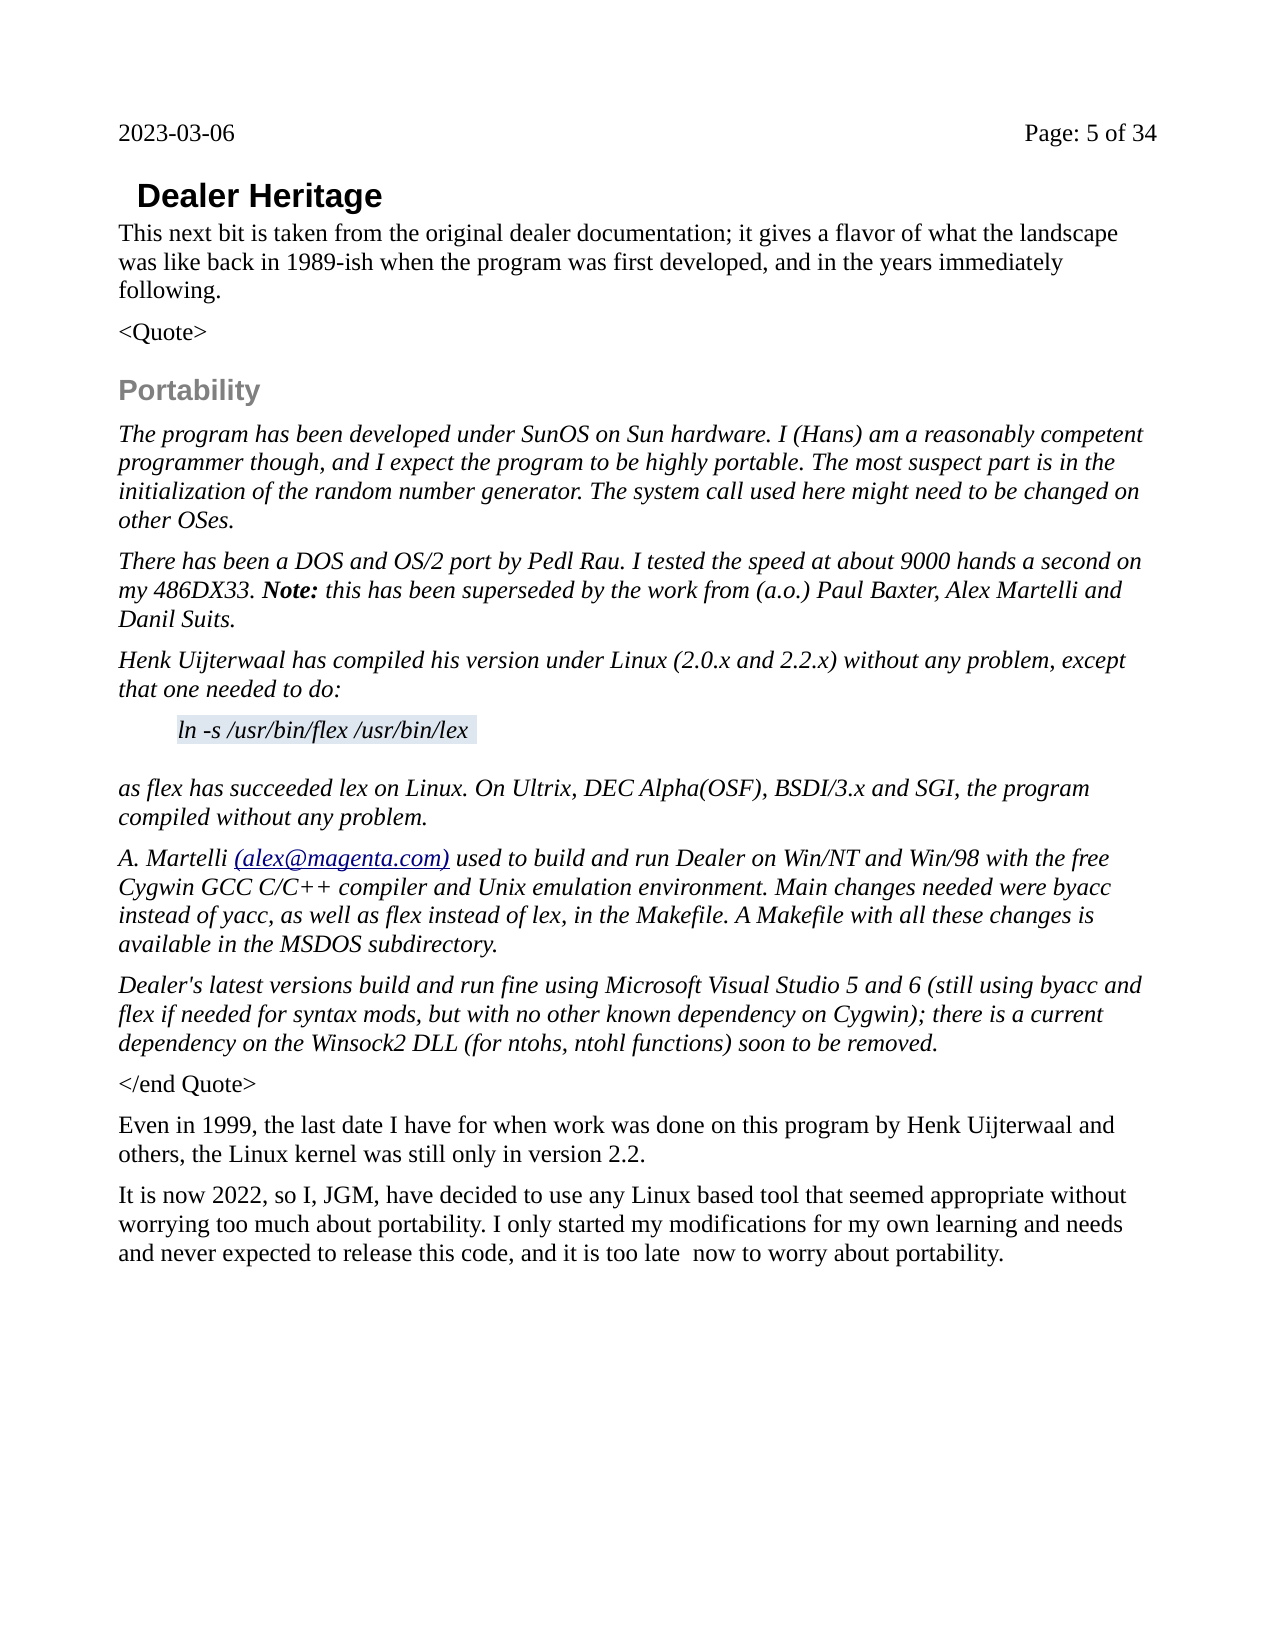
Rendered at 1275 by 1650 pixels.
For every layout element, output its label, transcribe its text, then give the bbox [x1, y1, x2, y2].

subtitle Dealer Heritage [118, 176, 1157, 215]
subtitle Portability [118, 373, 1157, 406]
text There has been a DOS and OS/2 port by Pedl Rau. I tested the speed at about 9000 hands a second on my 486DX33. Note: this has been superseded by the work from (a.o.) Paul Baxter, Alex Martelli and Danil Suits. [118, 546, 1157, 632]
text This next bit is taken from the original dealer documentation; it gives a flavor of what the landscape was like back in 1989-ish when the program was first developed, and in the years immediately following. [118, 218, 1157, 304]
text </end Quote> [118, 1069, 1157, 1098]
text Dealer's latest versions build and run fine using Microsoft Visual Studio 5 and 6 (still using byacc and flex if needed for syntax mods, but with no other known dependency on Cygwin); there is a current dependency on the Winsock2 DLL (for ntohs, ntohl functions) soon to be removed. [118, 971, 1157, 1057]
text ln -s /usr/bin/flex /usr/bin/lex [177, 715, 1098, 744]
text The program has been developed under SunOS on Sun hardware. I (Hans) am a reasonably competent programmer though, and I expect the program to be highly portable. The most suspect part is in the initialization of the random number generator. The system call used here might need to be changed on other OSes. [118, 419, 1157, 534]
text <Quote> [118, 317, 1157, 346]
text Henk Uijterwaal has compiled his version under Linux (2.0.x and 2.2.x) without any problem, except that one needed to do: [118, 645, 1157, 702]
text It is now 2022, so I, JGM, have decided to use any Linux based tool that seemed appropriate without worrying too much about portability. I only started my modifications for my own learning and needs and never expected to release this code, and it is too late now to worry about portability. [118, 1181, 1157, 1267]
text as flex has succeeded lex on Linux. On Ultrix, DEC Alpha(OSF), BSDI/3.x and SGI, the program compiled without any problem. [118, 773, 1157, 831]
text Even in 1999, the last date I have for when work was done on this program by Henk Uijterwaal and others, the Linux kernel was still only in version 2.2. [118, 1111, 1157, 1168]
text A. Martelli (alex@magenta.com) used to build and run Dealer on Win/NT and Win/98 with the free Cygwin GCC C/C++ compiler and Unix emulation environment. Main changes needed were byacc instead of yacc, as well as flex instead of lex, in the Makefile. A Makefile with all these changes is available in the MSDOS subdirectory. [118, 843, 1157, 958]
